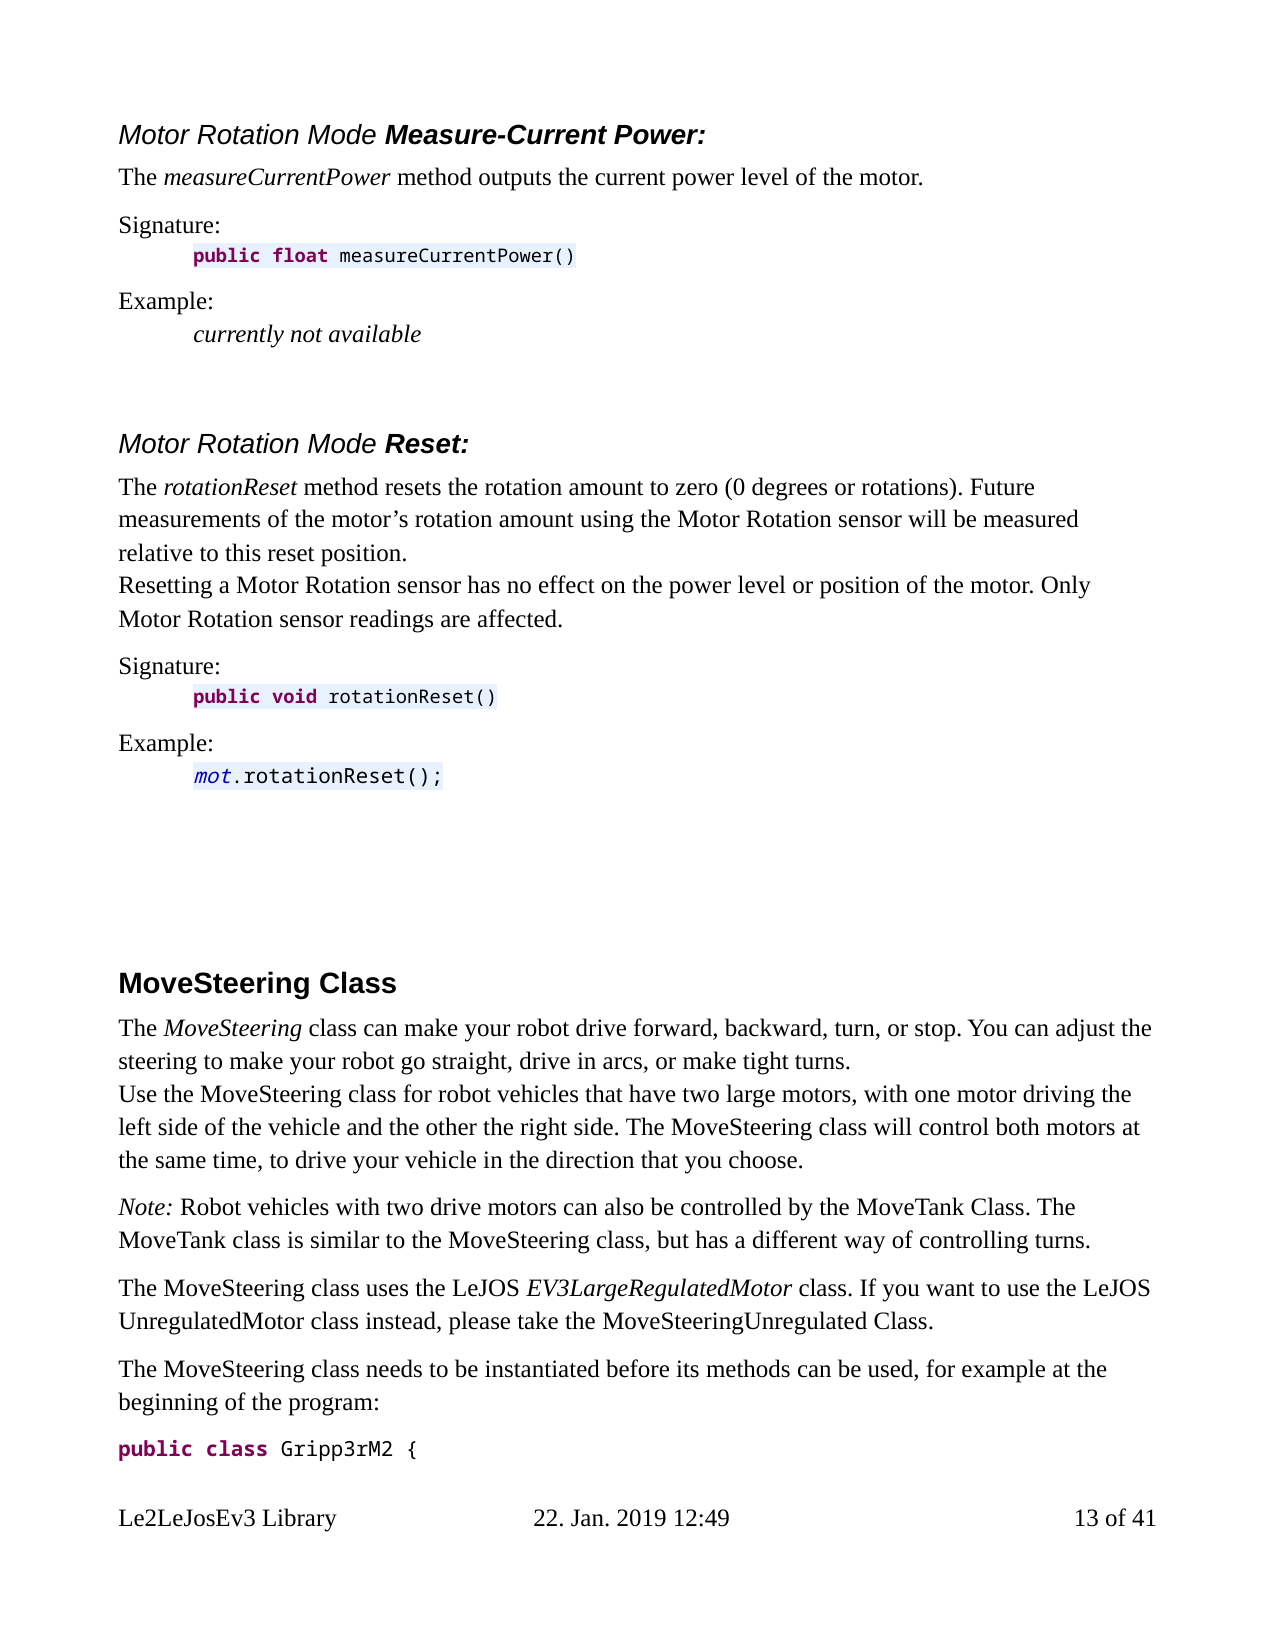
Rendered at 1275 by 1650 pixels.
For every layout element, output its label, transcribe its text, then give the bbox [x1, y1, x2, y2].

text The measureCurrentPower method outputs the current power level of the motor. [118, 162, 1157, 191]
subtitle MoveSteering Class [118, 966, 1157, 1000]
subtitle Motor Rotation Mode Reset: [118, 427, 1157, 459]
text Example: currently not available [118, 286, 1157, 348]
text Signature: public float measureCurrentPower() [118, 210, 1157, 268]
text Example: mot.rotationReset(); [118, 728, 1157, 790]
text The MoveSteering class needs to be instantiated before its methods can be used, for example at the beginning of the program: [118, 1354, 1157, 1415]
text The MoveSteering class uses the LeJOS EV3LargeRegulatedMotor class. If you want to use the LeJOS UnregulatedMotor class instead, please take the MoveSteeringUnregulated Class. [118, 1273, 1157, 1335]
text The rotationReset method resets the rotation amount to zero (0 degrees or rotations). Future measurements of the motor’s rotation amount using the Motor Rotation sensor will be measured relative to this reset position. Resetting a Motor Rotation sensor has no effect on the power level or position of the motor. Only Motor Rotation sensor readings are affected. [118, 472, 1157, 632]
text Note: Robot vehicles with two drive motors can also be controlled by the MoveTank Class. The MoveTank class is similar to the MoveSteering class, but has a different way of controlling turns. [118, 1192, 1157, 1254]
text The MoveSteering class can make your robot drive forward, backward, turn, or stop. You can adjust the steering to make your robot go straight, drive in arcs, or make tight turns. Use the MoveSteering class for robot vehicles that have two large motors, with one motor driving the left side of the vehicle and the other the right side. The MoveSteering class will control both motors at the same time, to drive your vehicle in the direction that you choose. [118, 1013, 1157, 1173]
text public class Gripp3rM2 { [118, 1434, 1157, 1463]
subtitle Motor Rotation Mode Measure-Current Power: [118, 118, 1157, 150]
text Signature: public void rotationReset() [118, 651, 1157, 709]
